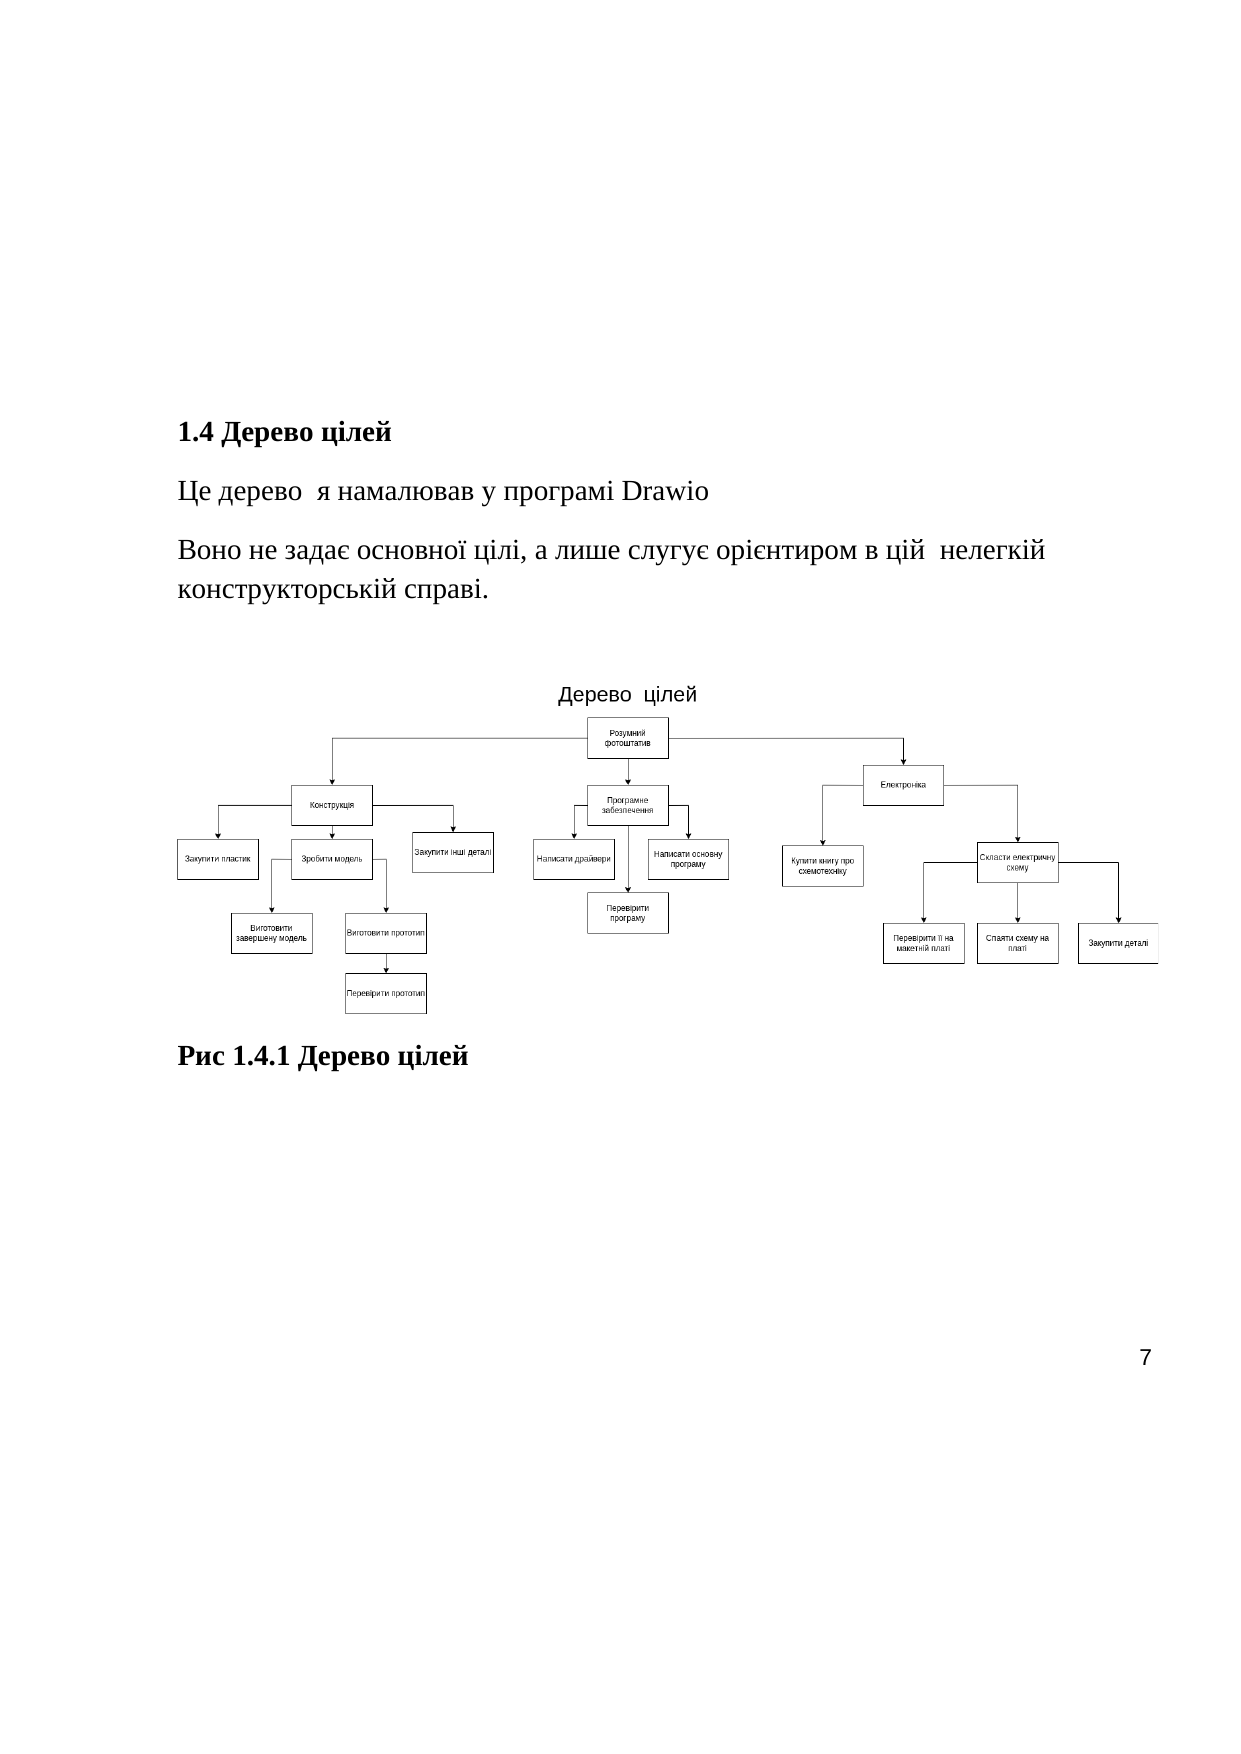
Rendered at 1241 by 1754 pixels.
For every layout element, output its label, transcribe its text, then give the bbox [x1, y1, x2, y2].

text Це дерево я намалював у програмі Drawio [177, 473, 1152, 507]
text 1.4 Дерево цілей [177, 414, 1152, 447]
text Рис 1.4.1 Дерево цілей [177, 1038, 1152, 1072]
picture [177, 681, 1159, 1014]
text Воно не задає основної цілі, а лише слугує орієнтиром в цій нелегкій конструкторській справі. [177, 532, 1152, 604]
